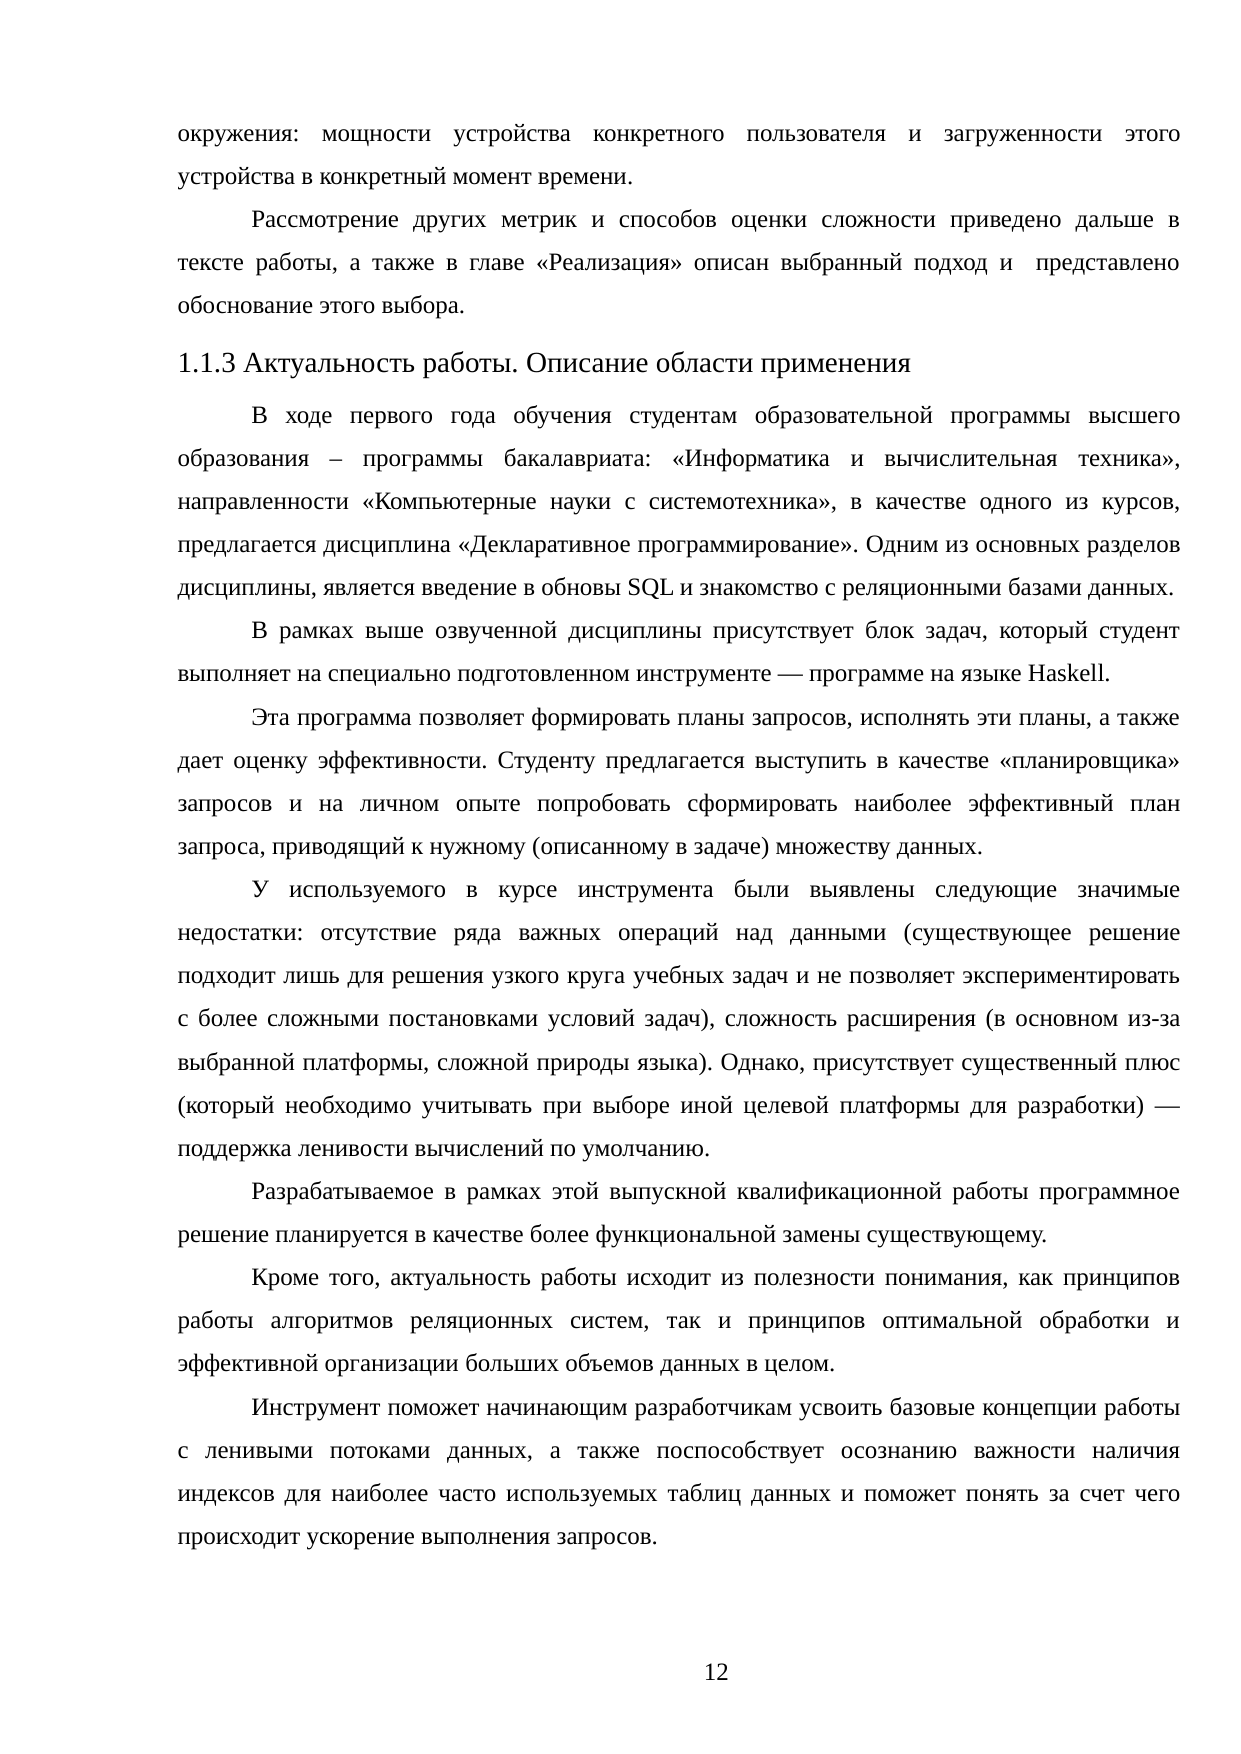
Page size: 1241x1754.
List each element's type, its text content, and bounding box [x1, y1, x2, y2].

text Инструмент поможет начинающим разработчикам усвоить базовые концепции работы с ленивыми потоками данных, а также поспособствует осознанию важности наличия индексов для наиболее часто используемых таблиц данных и поможет понять за счет чего происходит ускорение выполнения запросов. [177, 1392, 1181, 1550]
text Рассмотрение других метрик и способов оценки сложности приведено дальше в тексте работы, а также в главе «Реализация» описан выбранный подход и представлено обоснование этого выбора. [177, 204, 1181, 319]
text Разрабатываемое в рамках этой выпускной квалификационной работы программное решение планируется в качестве более функциональной замены существующему. [177, 1176, 1181, 1248]
text Кроме того, актуальность работы исходит из полезности понимания, как принципов работы алгоритмов реляционных систем, так и принципов оптимальной обработки и эффективной организации больших объемов данных в целом. [177, 1262, 1181, 1377]
text У используемого в курсе инструмента были выявлены следующие значимые недостатки: отсутствие ряда важных операций над данными (существующее решение подходит лишь для решения узкого круга учебных задач и не позволяет экспериментировать с более сложными постановками условий задач), сложность расширения (в основном из-за выбранной платформы, сложной природы языка). Однако, присутствует существенный плюс (который необходимо учитывать при выборе иной целевой платформы для разработки) — поддержка ленивости вычислений по умолчанию. [177, 874, 1181, 1162]
text В ходе первого года обучения студентам образовательной программы высшего образования – программы бакалавриата: «Информатика и вычислительная техника», направленности «Компьютерные науки с системотехника», в качестве одного из курсов, предлагается дисциплина «Декларативное программирование». Одним из основных разделов дисциплины, является введение в обновы SQL и знакомство с реляционными базами данных. [177, 400, 1181, 601]
text В рамках выше озвученной дисциплины присутствует блок задач, который студент выполняет на специально подготовленном инструменте — программе на языке Haskell. [177, 615, 1181, 687]
text Эта программа позволяет формировать планы запросов, исполнять эти планы, а также дает оценку эффективности. Студенту предлагается выступить в качестве «планировщика» запросов и на личном опыте попробовать сформировать наиболее эффективный план запроса, приводящий к нужному (описанному в задаче) множеству данных. [177, 702, 1181, 860]
text окружения: мощности устройства конкретного пользователя и загруженности этого устройства в конкретный момент времени. [177, 118, 1181, 190]
subtitle 1.1.3 Актуальность работы. Описание области применения [177, 346, 1181, 379]
